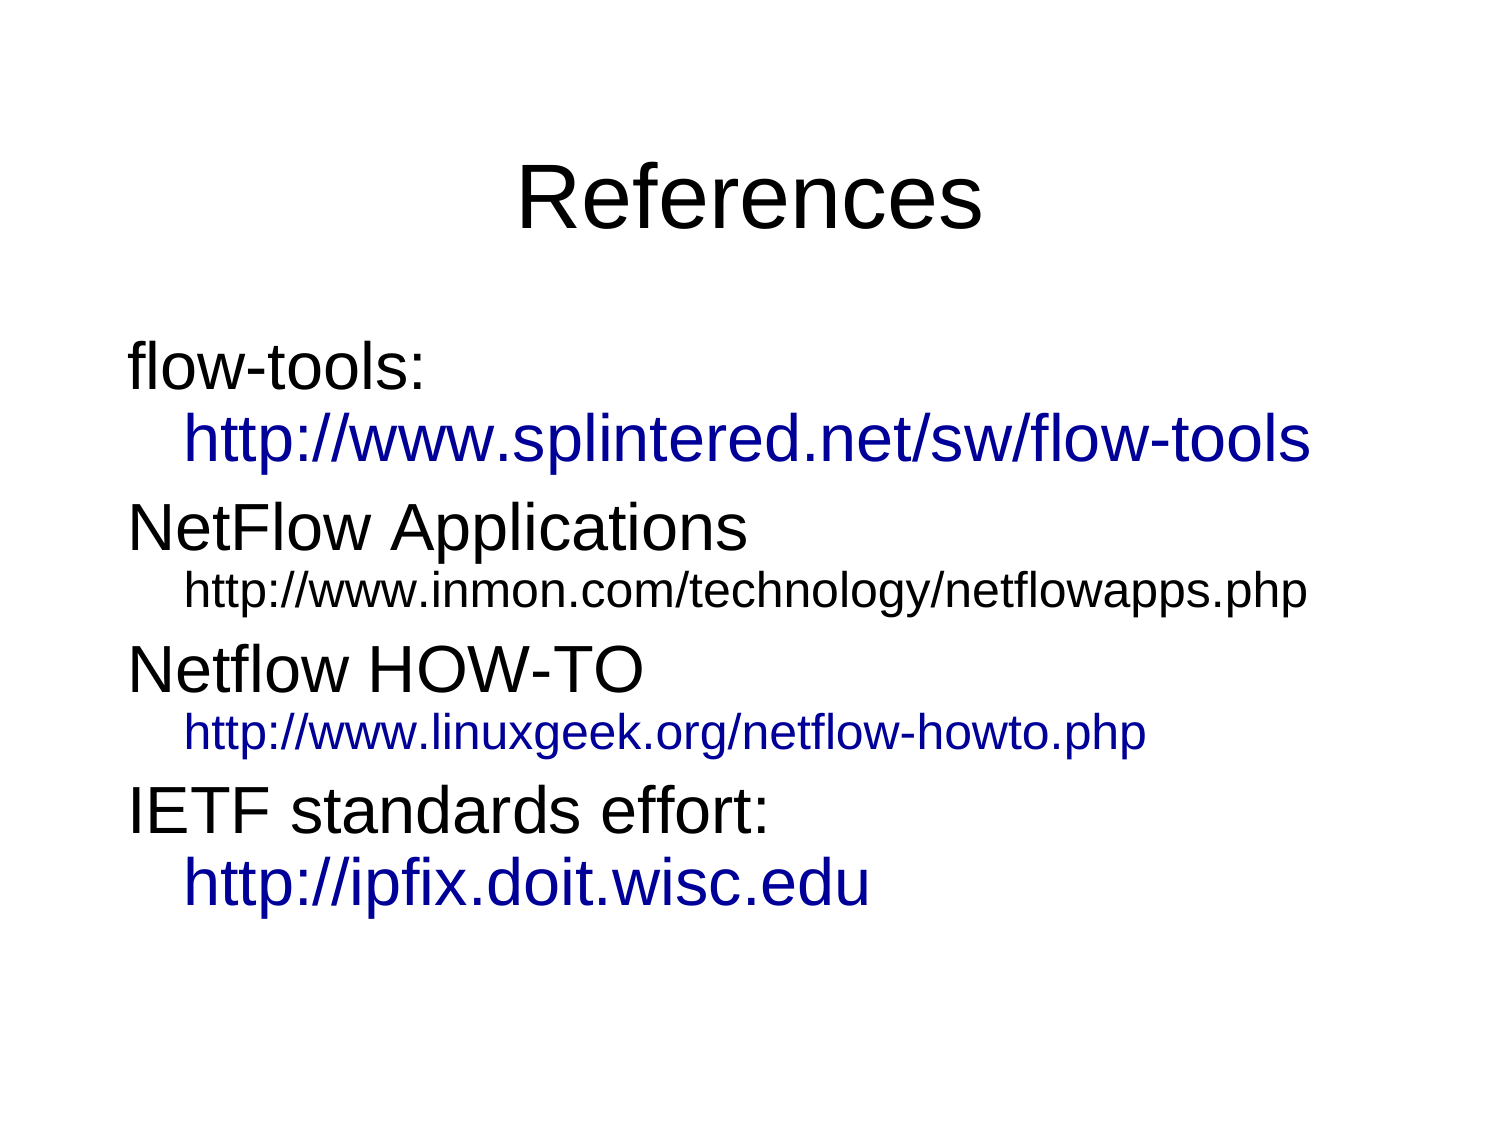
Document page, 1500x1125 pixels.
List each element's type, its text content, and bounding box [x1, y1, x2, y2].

list flow-tools: http://www.splintered.net/sw/flow-tools NetFlow Applications http://www.inmon.com/technology/netflowapps.php Netflow HOW-TO http://www.linuxgeek.org/netflow-howto.php IETF standards effort: http://ipfix.doit.wisc.edu [112, 324, 1388, 1000]
title References [112, 99, 1388, 288]
